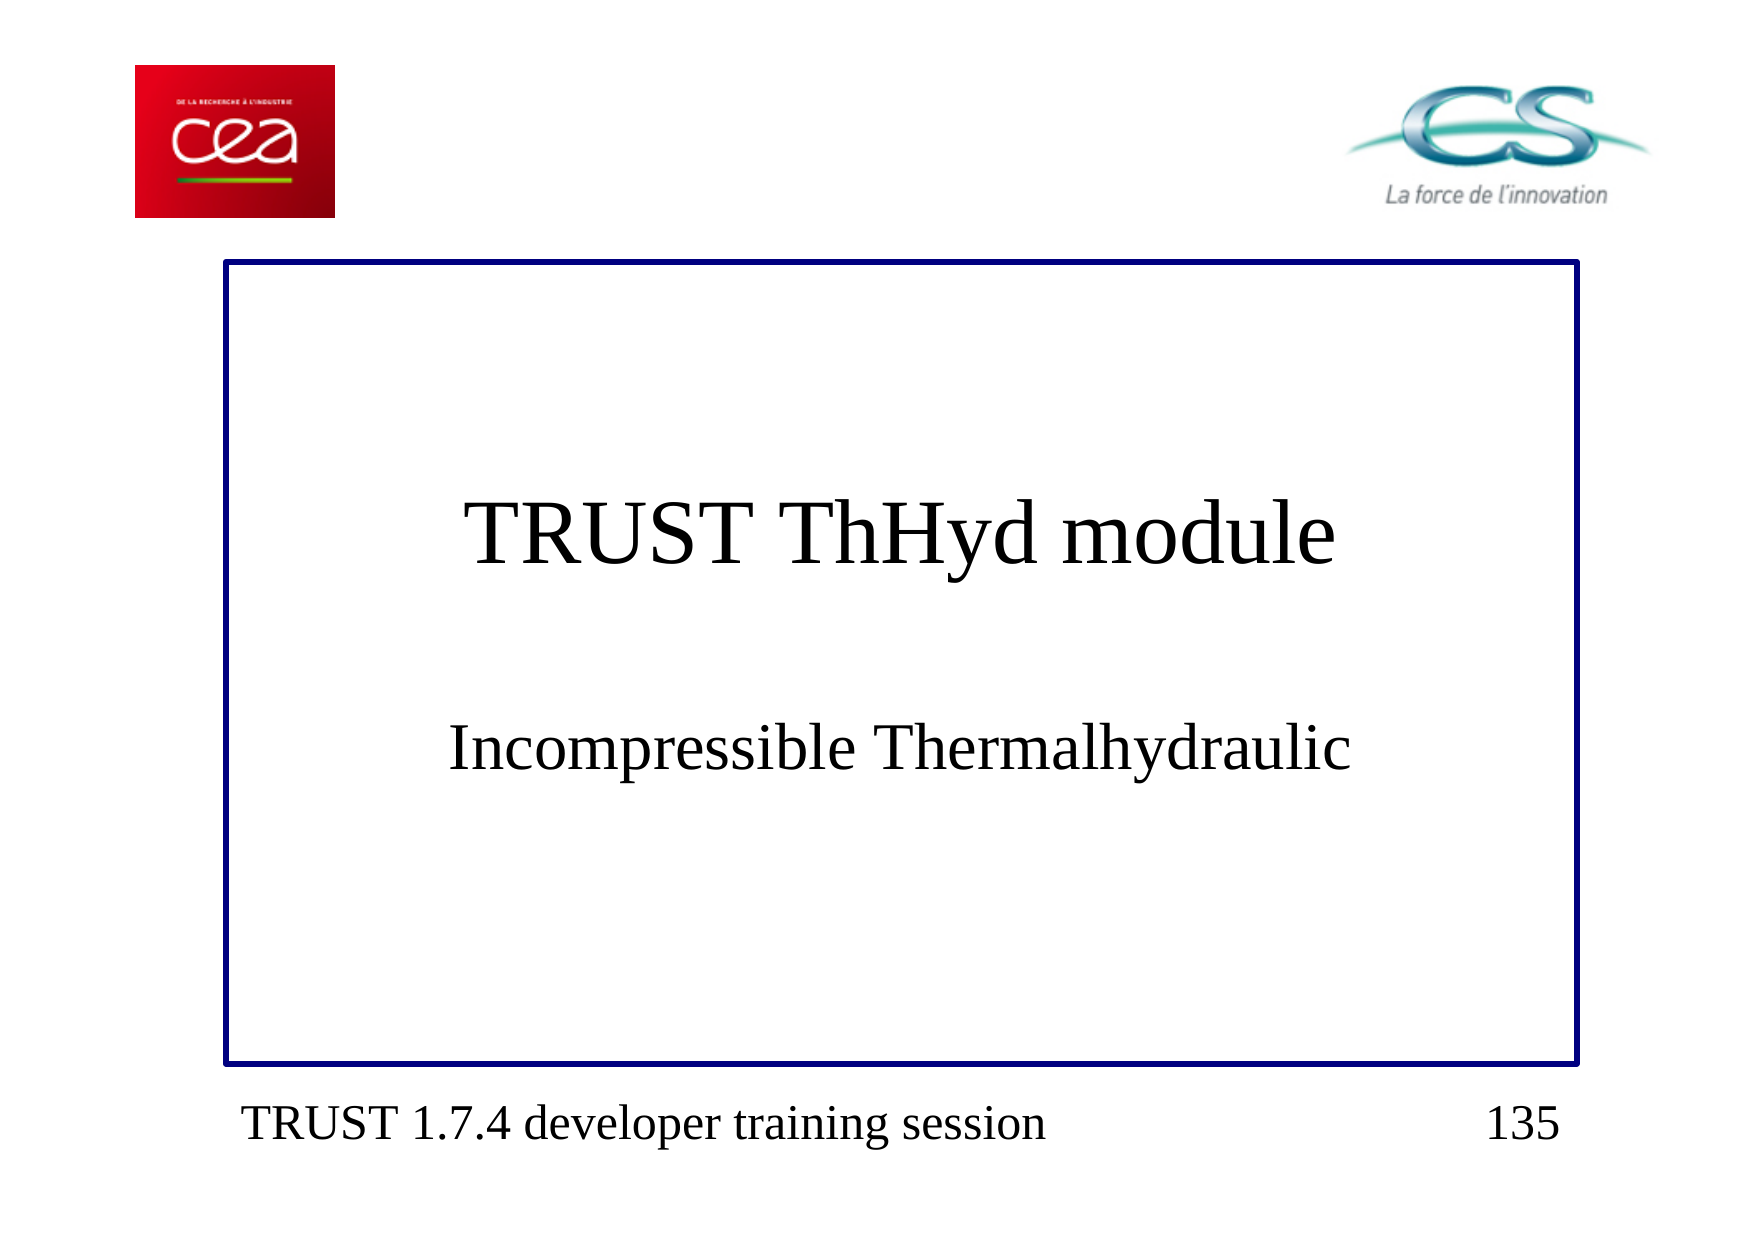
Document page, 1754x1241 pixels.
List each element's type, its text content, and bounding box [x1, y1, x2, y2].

title [225, 621, 1577, 1064]
title [225, 261, 1577, 432]
subtitle Incompressible Thermalhydraulic [344, 694, 1458, 982]
title TRUST ThHyd module [225, 432, 1577, 621]
picture [135, 65, 335, 218]
picture [1340, 73, 1662, 218]
